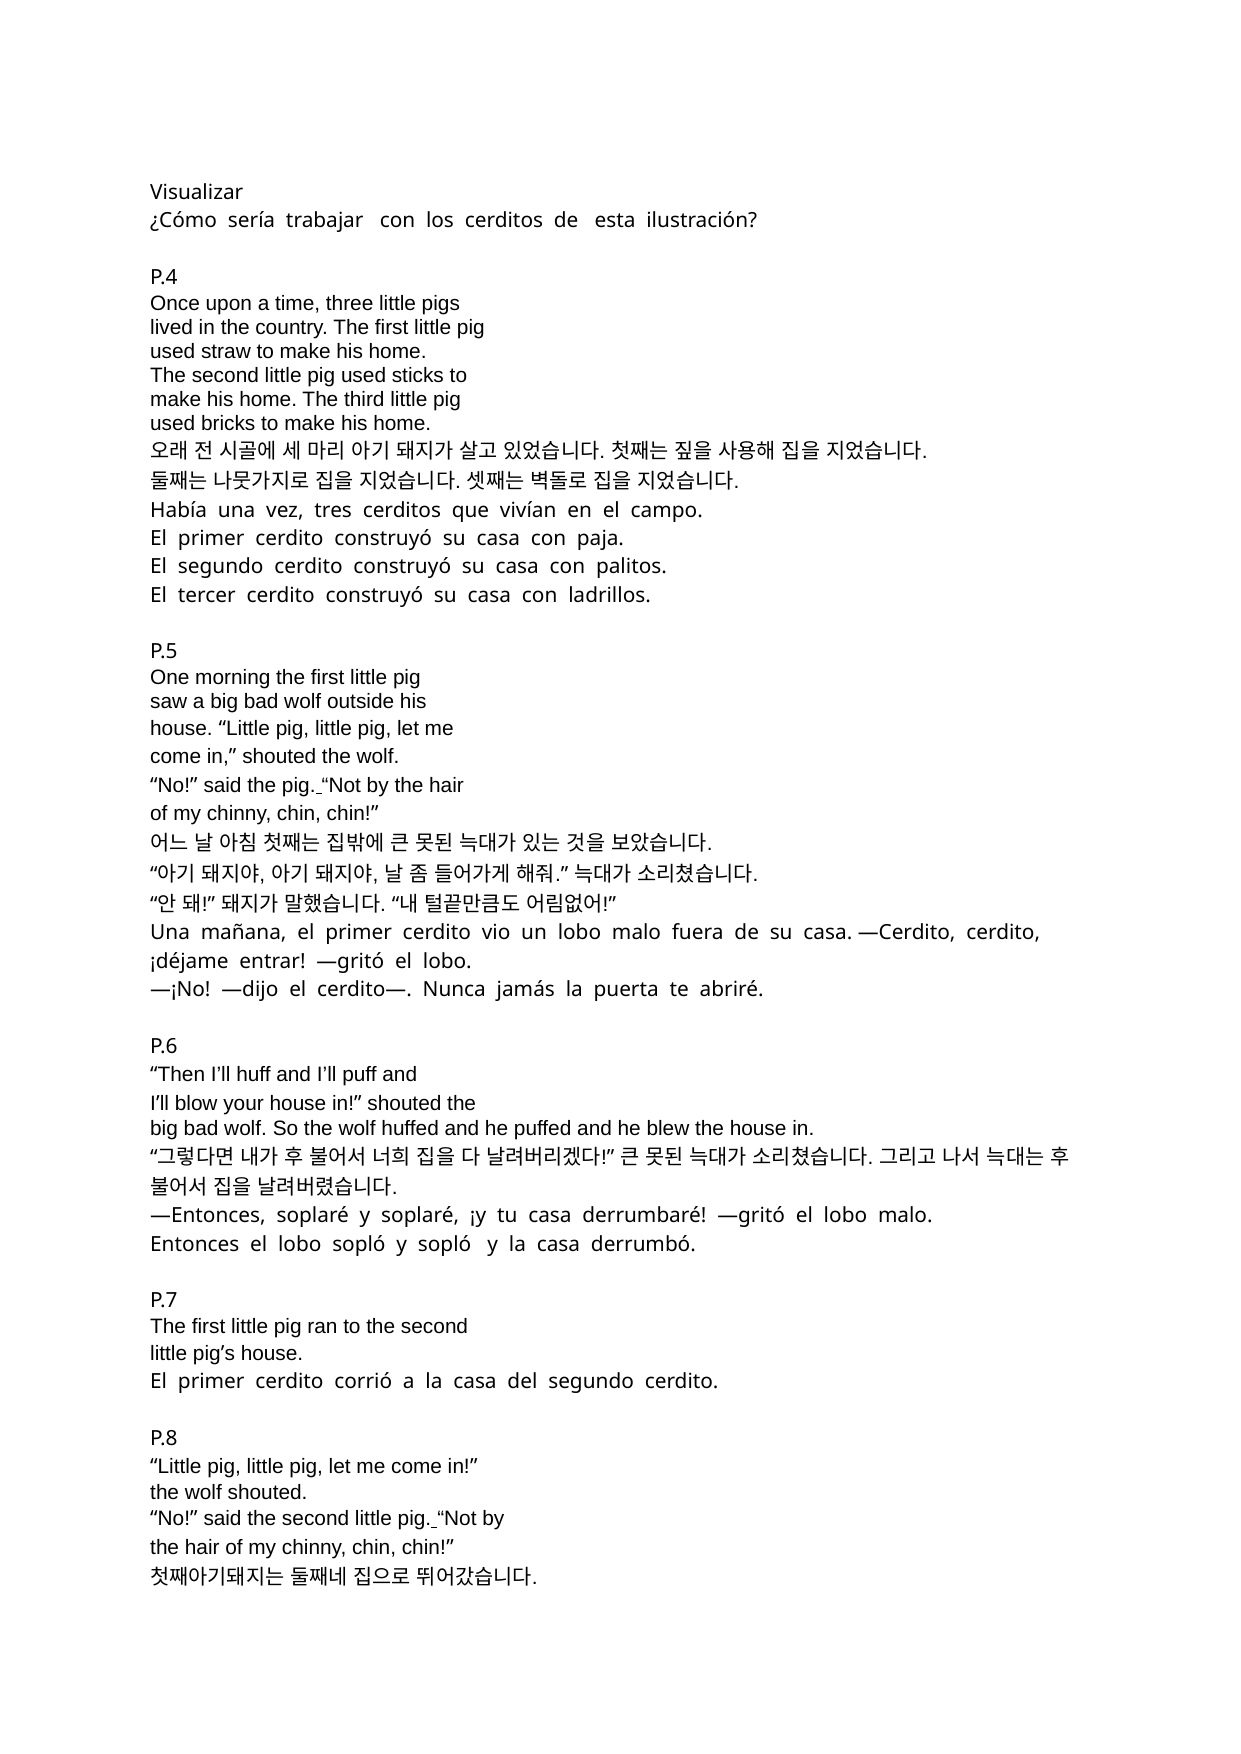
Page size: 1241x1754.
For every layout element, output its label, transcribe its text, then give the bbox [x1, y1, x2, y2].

text Visualizar [150, 177, 1090, 206]
text come in,” shouted the wolf. [150, 741, 1090, 770]
text El primer cerdito construyó su casa con paja. [150, 523, 1090, 552]
text house. “Little pig, little pig, let me [150, 713, 1090, 741]
text 첫째아기돼지는 둘째네 집으로 뛰어갔습니다. [150, 1560, 1090, 1591]
text P.5 [150, 636, 1090, 665]
text P.4 [150, 262, 1090, 291]
text 어느 날 아침 첫째는 집밖에 큰 못된 늑대가 있는 것을 보았습니다. [150, 827, 1090, 857]
text El primer cerdito corrió a la casa del segundo cerdito. [150, 1366, 1090, 1395]
text used straw to make his home. [150, 338, 1090, 362]
text of my chinny, chin, chin!” [150, 798, 1090, 827]
text saw a big bad wolf outside his [150, 689, 1090, 713]
text lived in the country. The first little pig [150, 314, 1090, 338]
text Había una vez, tres cerditos que vivían en el campo. [150, 495, 1090, 523]
text Once upon a time, three little pigs [150, 291, 1090, 314]
text P.8 [150, 1423, 1090, 1451]
text “아기 돼지야, 아기 돼지야, 날 좀 들어가게 해줘.” 늑대가 소리쳤습니다. [150, 857, 1090, 887]
text big bad wolf. So the wolf huffed and he puffed and he blew the house in. [150, 1116, 1090, 1140]
text ¿Cómo sería trabajar con los cerditos de esta ilustración? [150, 206, 1090, 234]
text I’ll blow your house in!” shouted the [150, 1088, 1090, 1116]
text —Entonces, soplaré y soplaré, ¡y tu casa derrumbaré! —gritó el lobo malo. [150, 1201, 1090, 1229]
text El tercer cerdito construyó su casa con ladrillos. [150, 580, 1090, 608]
text Una mañana, el primer cerdito vio un lobo malo fuera de su casa. —Cerdito, cerdito, ¡déjame entrar! —gritó el lobo. [150, 917, 1090, 974]
text One morning the first little pig [150, 665, 1090, 689]
text “Then I’ll huff and I’ll puff and [150, 1059, 1090, 1088]
text used bricks to make his home. [150, 410, 1090, 434]
text “그렇다면 내가 후 불어서 너희 집을 다 날려버리겠다!” 큰 못된 늑대가 소리쳤습니다. 그리고 나서 늑대는 후 불어서 집을 날려버렸습니다. [150, 1140, 1090, 1201]
text P.6 [150, 1031, 1090, 1059]
text “Little pig, little pig, let me come in!” [150, 1451, 1090, 1479]
text the hair of my chinny, chin, chin!” [150, 1532, 1090, 1560]
text 오래 전 시골에 세 마리 아기 돼지가 살고 있었습니다. 첫째는 짚을 사용해 집을 지었습니다. [150, 434, 1090, 464]
text The first little pig ran to the second [150, 1314, 1090, 1338]
text Entonces el lobo sopló y sopló y la casa derrumbó. [150, 1229, 1090, 1257]
text 둘째는 나뭇가지로 집을 지었습니다. 셋째는 벽돌로 집을 지었습니다. [150, 464, 1090, 495]
text P.7 [150, 1285, 1090, 1314]
text the wolf shouted. [150, 1479, 1090, 1503]
text The second little pig used sticks to [150, 362, 1090, 386]
text little pig’s house. [150, 1338, 1090, 1366]
text “No!” said the pig. “Not by the hair [150, 770, 1090, 798]
text El segundo cerdito construyó su casa con palitos. [150, 552, 1090, 580]
text “No!” said the second little pig. “Not by [150, 1503, 1090, 1532]
text “안 돼!” 돼지가 말했습니다. “내 털끝만큼도 어림없어!” [150, 887, 1090, 917]
text make his home. The third little pig [150, 386, 1090, 410]
text —¡No! —dijo el cerdito—. Nunca jamás la puerta te abriré. [150, 974, 1090, 1003]
